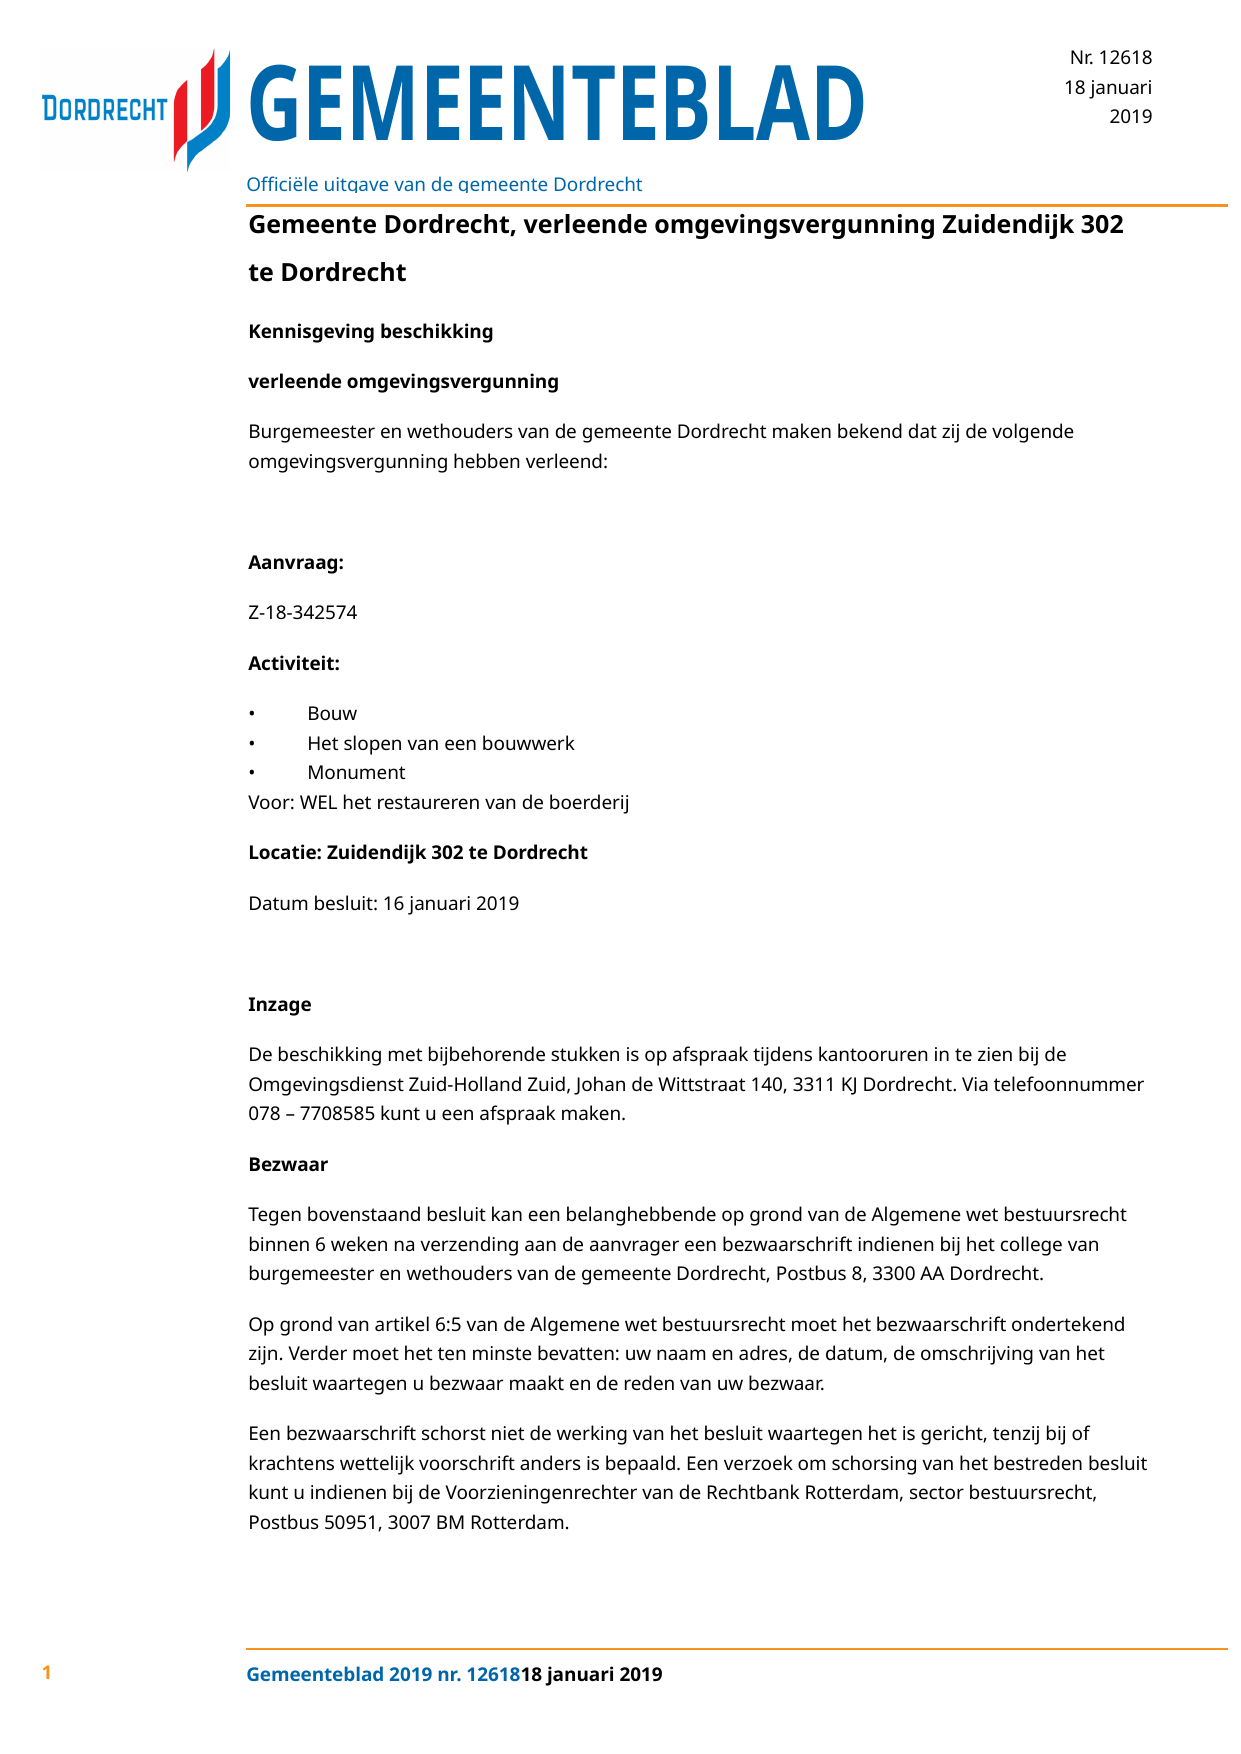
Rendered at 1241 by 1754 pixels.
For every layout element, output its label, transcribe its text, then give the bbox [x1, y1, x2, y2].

text Datum besluit: 16 januari 2019 [248, 890, 1152, 916]
text De beschikking met bijbehorende stukken is op afspraak tijdens kantooruren in te zien bij de Omgevingsdienst Zuid-Holland Zuid, Johan de Wittstraat 140, 3311 KJ Dordrecht. Via telefoonnummer 078 – 7708585 kunt u een afspraak maken. [248, 1041, 1152, 1126]
text Locatie: Zuidendijk 302 te Dordrecht [248, 839, 1152, 865]
text Inzage [248, 991, 1152, 1017]
list Monument [248, 759, 1152, 785]
text verleende omgevingsvergunning [248, 368, 1152, 394]
picture [41, 47, 231, 172]
text Burgemeester en wethouders van de gemeente Dordrecht maken bekend dat zij de volgende omgevingsvergunning hebben verleend: [248, 419, 1152, 474]
text Kennisgeving beschikking [248, 318, 1152, 344]
text Tegen bovenstaand besluit kan een belanghebbende op grond van de Algemene wet bestuursrecht binnen 6 weken na verzending aan de aanvrager een bezwaarschrift indienen bij het college van burgemeester en wethouders van de gemeente Dordrecht, Postbus 8, 3300 AA Dordrecht. [248, 1201, 1152, 1286]
text Activiteit: [248, 650, 1152, 676]
text Op grond van artikel 6:5 van de Algemene wet bestuursrecht moet het bezwaarschrift ondertekend zijn. Verder moet het ten minste bevatten: uw naam en adres, de datum, de omschrijving van het besluit waartegen u bezwaar maakt en de reden van uw bezwaar. [248, 1311, 1152, 1396]
text Voor: WEL het restaureren van de boerderij [248, 789, 1152, 815]
list Het slopen van een bouwwerk [248, 730, 1152, 756]
list Bouw [248, 700, 1152, 726]
text Bezwaar [248, 1151, 1152, 1177]
text Aanvraag: [248, 549, 1152, 575]
text Z-18-342574 [248, 599, 1152, 625]
text Gemeente Dordrecht, verleende omgevingsvergunning Zuidendijk 302 te Dordrecht [248, 207, 1152, 288]
text Een bezwaarschrift schorst niet de werking van het besluit waartegen het is gericht, tenzij bij of krachtens wettelijk voorschrift anders is bepaald. Een verzoek om schorsing van het bestreden besluit kunt u indienen bij de Voorzieningenrechter van de Rechtbank Rotterdam, sector bestuursrecht, Postbus 50951, 3007 BM Rotterdam. [248, 1420, 1152, 1535]
